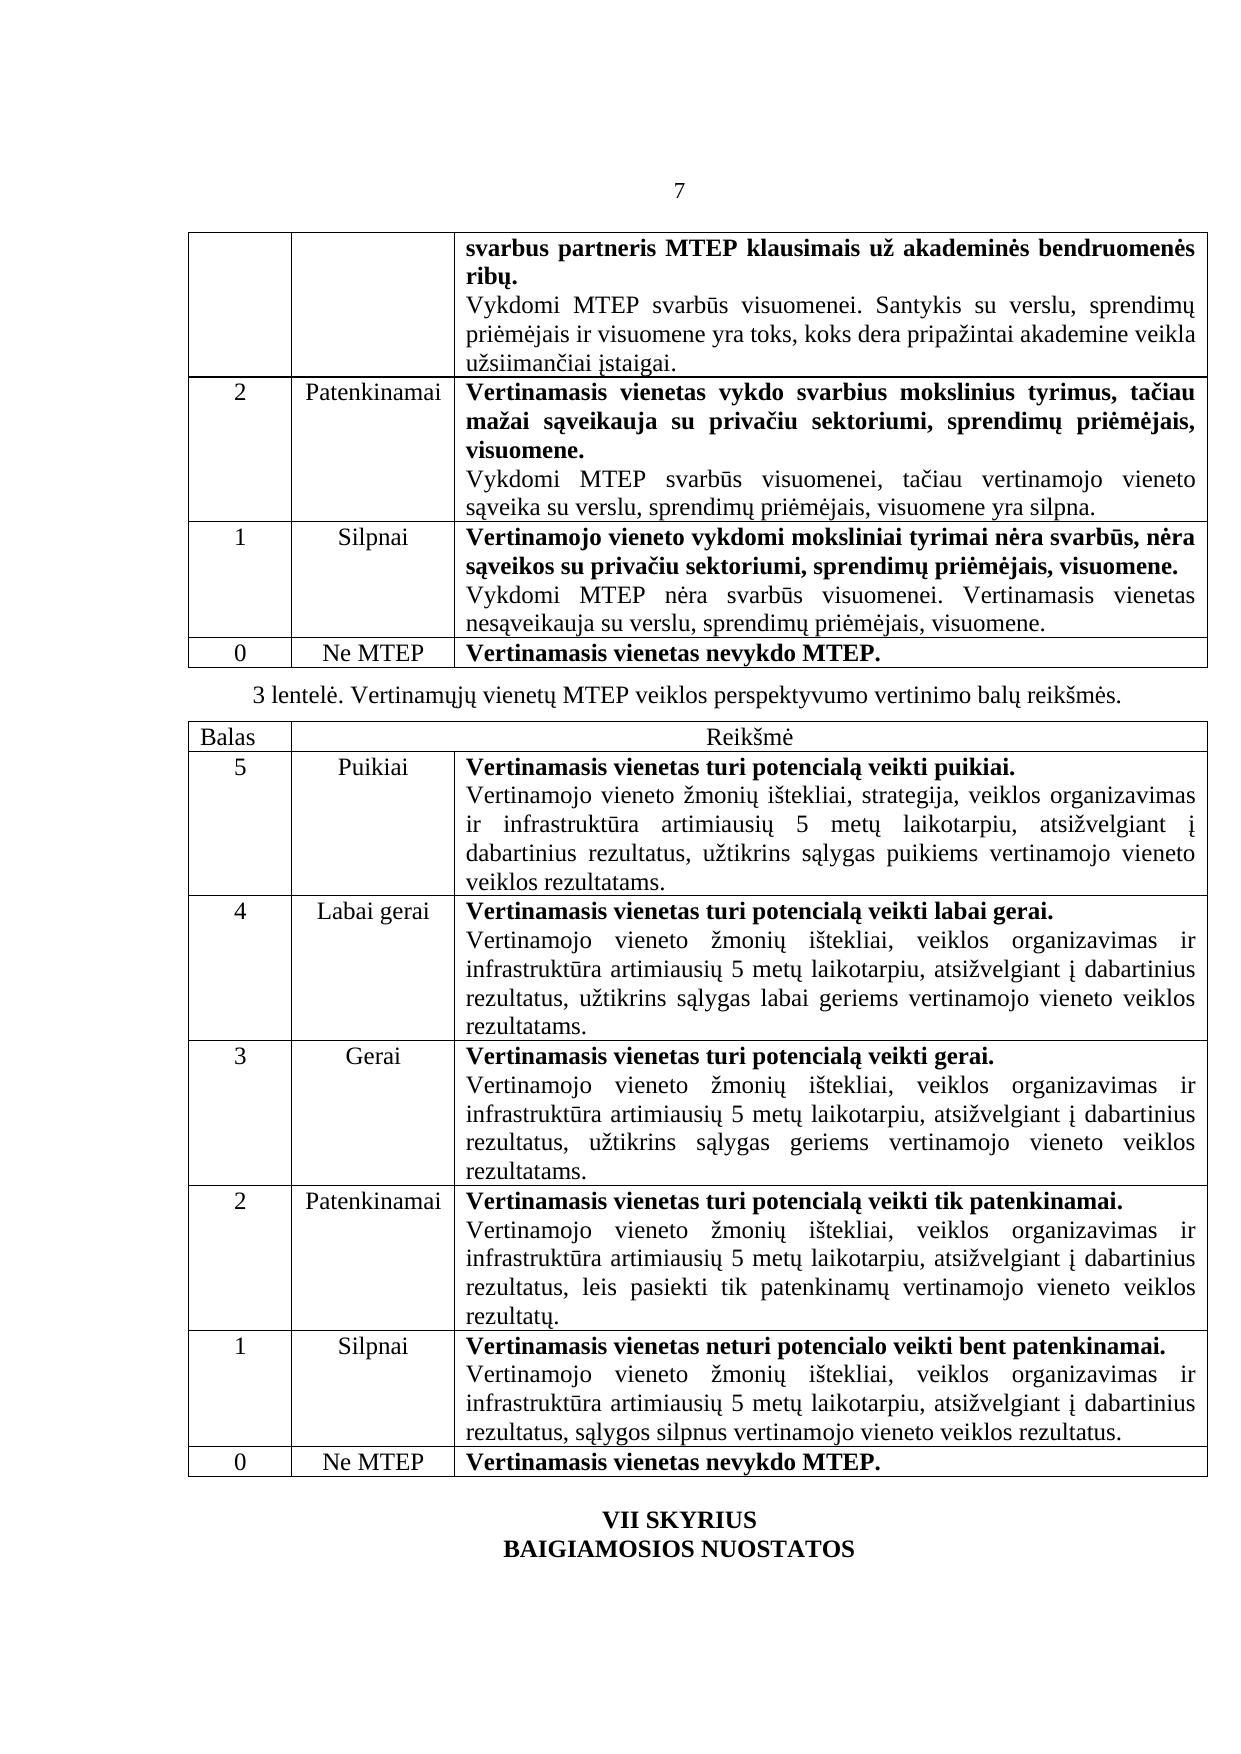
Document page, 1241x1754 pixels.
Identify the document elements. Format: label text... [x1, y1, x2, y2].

table_cell Patenkinamai [292, 1186, 454, 1330]
table_cell Vertinamasis vienetas turi potencialą veikti gerai. Vertinamojo vieneto žmonių ištekliai, veiklos organizavimas ir infrastruktūra artimiausių 5 metų laikotarpiu, atsižvelgiant į dabartinius rezultatus, užtikrins sąlygas geriems vertinamojo vieneto veiklos rezultatams. [455, 1041, 1207, 1185]
table_cell Ne MTEP [292, 1447, 454, 1476]
table_cell 2 [189, 378, 291, 521]
table_cell 3 [189, 1041, 291, 1185]
table_cell 4 [189, 896, 291, 1040]
table_cell Silpnai [292, 522, 454, 637]
text VII SKYRIUS [177, 1505, 1181, 1534]
table_cell 2 [189, 1186, 291, 1330]
table_cell Vertinamasis vienetas vykdo svarbius mokslinius tyrimus, tačiau mažai sąveikauja su privačiu sektoriumi, sprendimų priėmėjais, visuomene. Vykdomi MTEP svarbūs visuomenei, tačiau vertinamojo vieneto sąveika su verslu, sprendimų priėmėjais, visuomene yra silpna. [455, 378, 1207, 521]
table_cell [292, 233, 454, 376]
table_header Reikšmė [292, 722, 1207, 751]
text BAIGIAMOSIOS NUOSTATOS [177, 1534, 1181, 1563]
table_cell Vertinamasis vienetas nevykdo MTEP. [455, 638, 1207, 667]
table_cell Puikiai [292, 752, 454, 895]
table_cell svarbus partneris MTEP klausimais už akademinės bendruomenės ribų. Vykdomi MTEP svarbūs visuomenei. Santykis su verslu, sprendimų priėmėjais ir visuomene yra toks, koks dera pripažintai akademine veikla užsiimančiai įstaigai. [455, 233, 1207, 376]
table_cell Gerai [292, 1041, 454, 1185]
table_cell Silpnai [292, 1331, 454, 1446]
table_cell Vertinamasis vienetas neturi potencialo veikti bent patenkinamai. Vertinamojo vieneto žmonių ištekliai, veiklos organizavimas ir infrastruktūra artimiausių 5 metų laikotarpiu, atsižvelgiant į dabartinius rezultatus, sąlygos silpnus vertinamojo vieneto veiklos rezultatus. [455, 1331, 1207, 1446]
table_cell Vertinamasis vienetas turi potencialą veikti puikiai. Vertinamojo vieneto žmonių ištekliai, strategija, veiklos organizavimas ir infrastruktūra artimiausių 5 metų laikotarpiu, atsižvelgiant į dabartinius rezultatus, užtikrins sąlygas puikiems vertinamojo vieneto veiklos rezultatams. [455, 752, 1207, 895]
table_cell Vertinamojo vieneto vykdomi moksliniai tyrimai nėra svarbūs, nėra sąveikos su privačiu sektoriumi, sprendimų priėmėjais, visuomene. Vykdomi MTEP nėra svarbūs visuomenei. Vertinamasis vienetas nesąveikauja su verslu, sprendimų priėmėjais, visuomene. [455, 522, 1207, 637]
table_cell Ne MTEP [292, 638, 454, 667]
table_cell 1 [189, 522, 291, 637]
table_cell [189, 233, 291, 376]
table_cell 1 [189, 1331, 291, 1446]
text 3 lentelė. Vertinamųjų vienetų MTEP veiklos perspektyvumo vertinimo balų reikšmės. [177, 680, 1181, 709]
table_cell Vertinamasis vienetas nevykdo MTEP. [455, 1447, 1207, 1476]
table_cell Vertinamasis vienetas turi potencialą veikti labai gerai. Vertinamojo vieneto žmonių ištekliai, veiklos organizavimas ir infrastruktūra artimiausių 5 metų laikotarpiu, atsižvelgiant į dabartinius rezultatus, užtikrins sąlygas labai geriems vertinamojo vieneto veiklos rezultatams. [455, 896, 1207, 1040]
table_cell 0 [189, 1447, 291, 1476]
table_cell 0 [189, 638, 291, 667]
table_cell Vertinamasis vienetas turi potencialą veikti tik patenkinamai. Vertinamojo vieneto žmonių ištekliai, veiklos organizavimas ir infrastruktūra artimiausių 5 metų laikotarpiu, atsižvelgiant į dabartinius rezultatus, leis pasiekti tik patenkinamų vertinamojo vieneto veiklos rezultatų. [455, 1186, 1207, 1330]
table_header Balas [189, 722, 291, 751]
table_cell Labai gerai [292, 896, 454, 1040]
table_cell Patenkinamai [292, 378, 454, 521]
table_cell 5 [189, 752, 291, 895]
